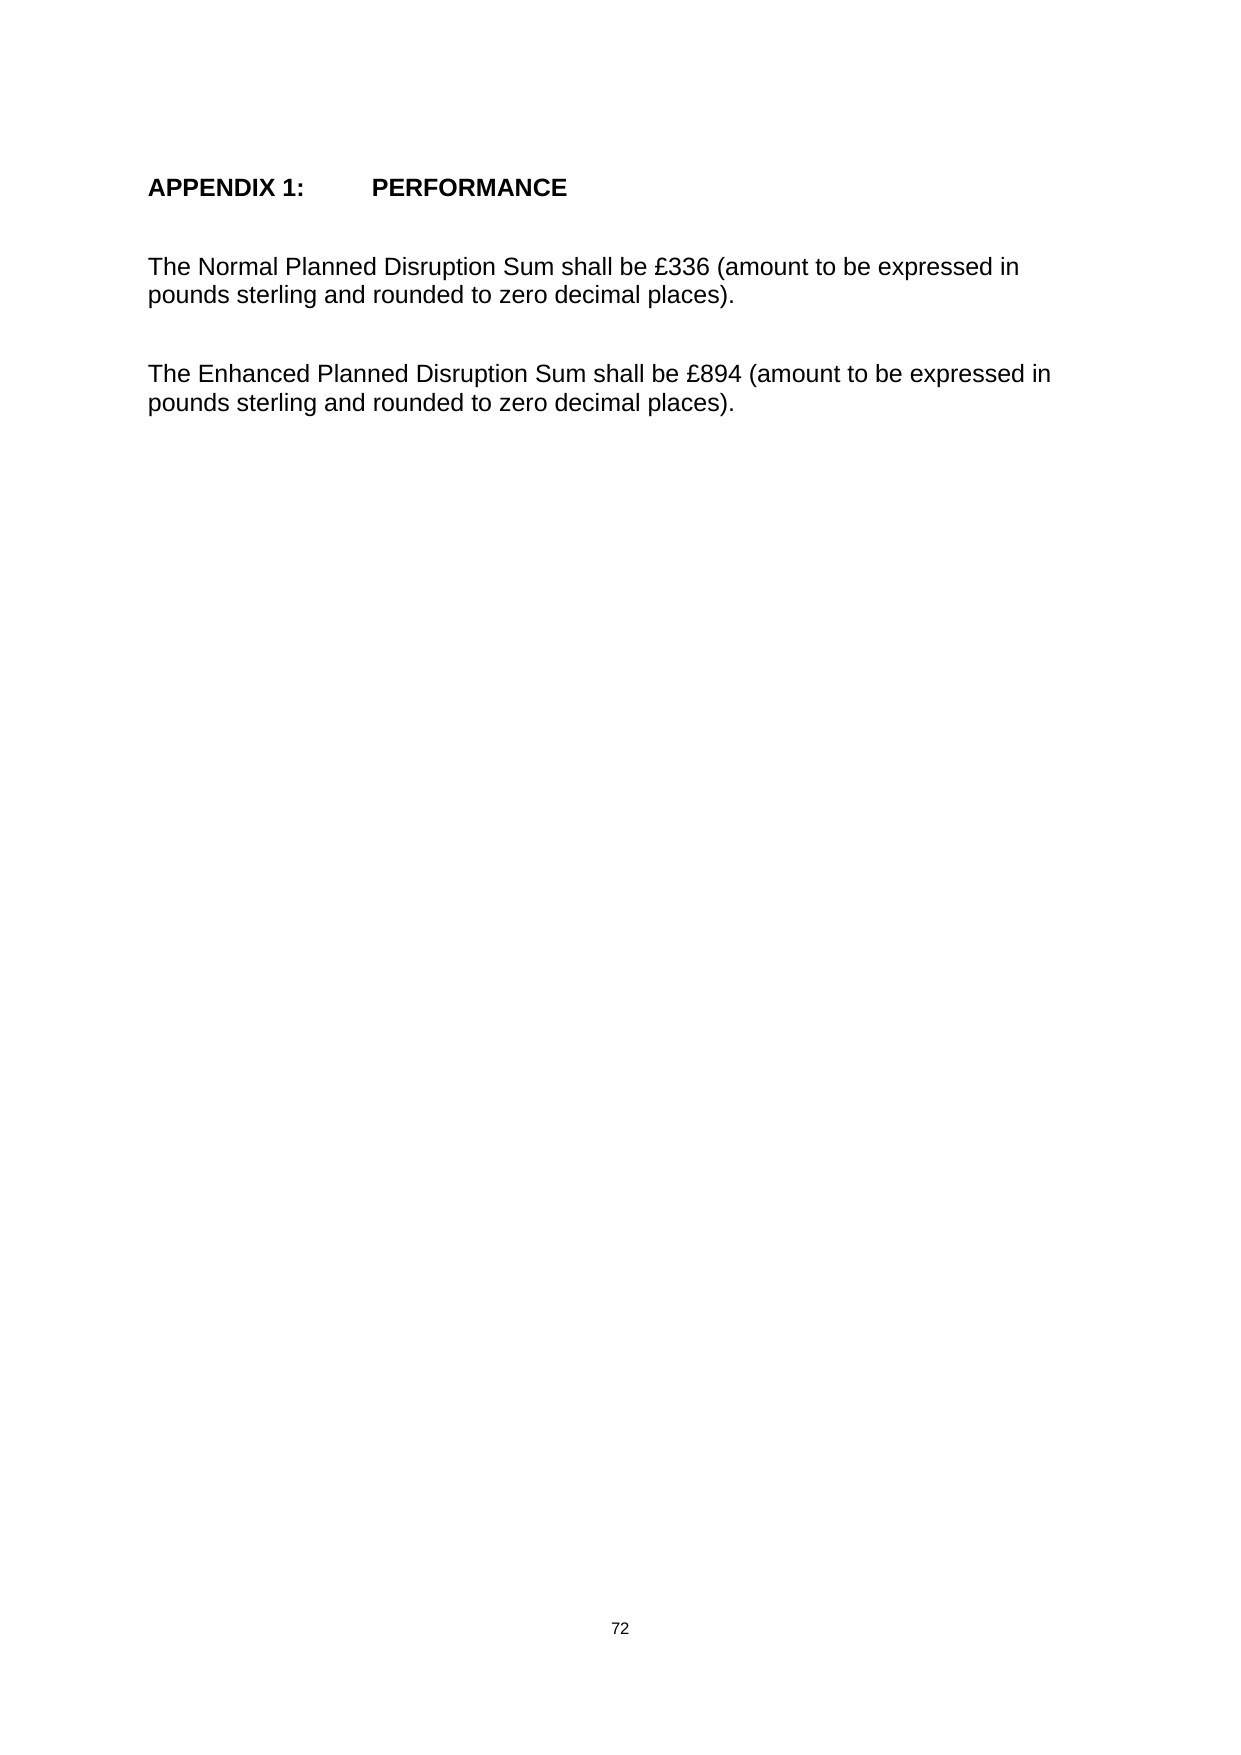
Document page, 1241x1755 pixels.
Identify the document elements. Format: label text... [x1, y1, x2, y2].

text The Enhanced Planned Disruption Sum shall be £894 (amount to be expressed in pounds sterling and rounded to zero decimal places). [148, 359, 1093, 416]
text The Normal Planned Disruption Sum shall be £336 (amount to be expressed in pounds sterling and rounded to zero decimal places). [148, 251, 1093, 309]
subtitle Appendix 1: Performance [148, 173, 1093, 201]
